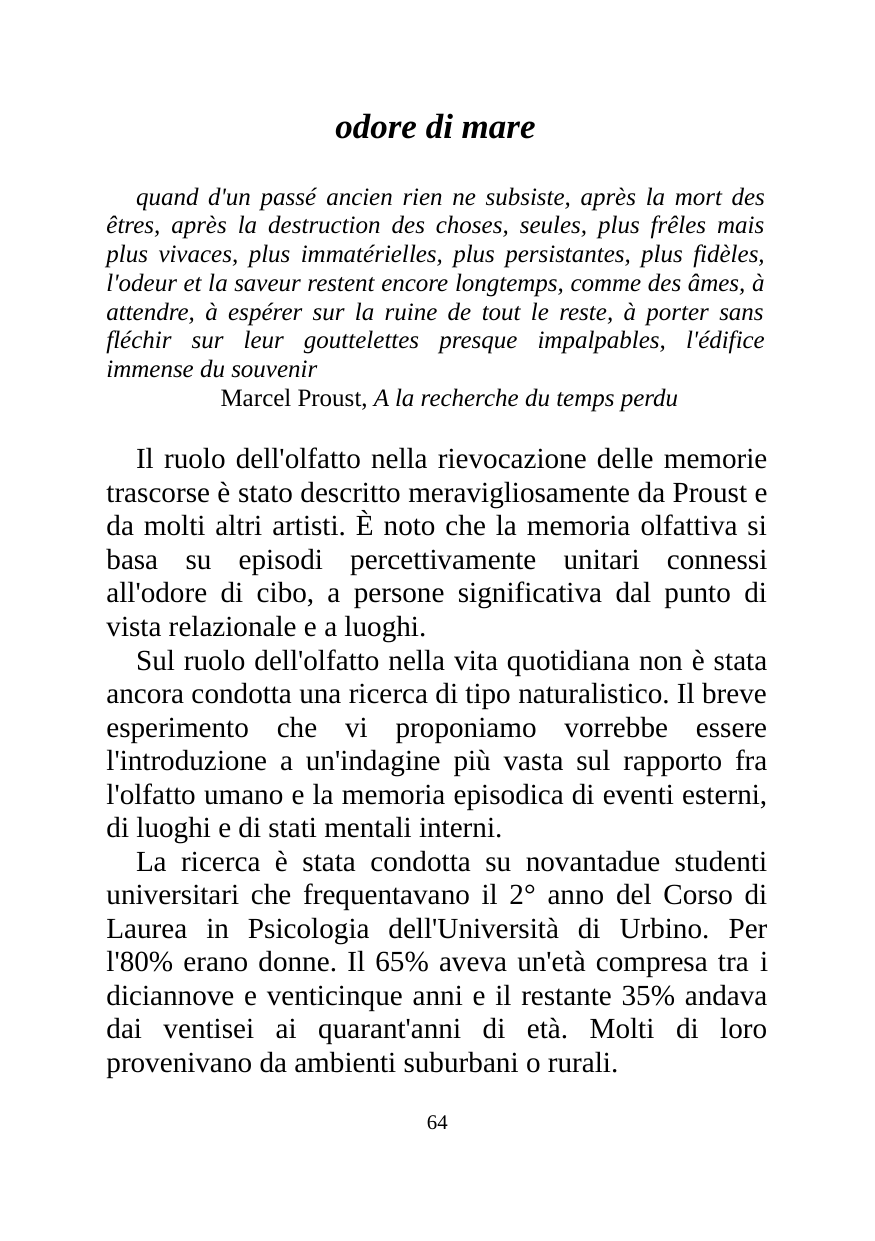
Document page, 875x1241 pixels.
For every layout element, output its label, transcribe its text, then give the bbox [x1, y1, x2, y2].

text Il ruolo dell'olfatto nella rievocazione delle memorie trascorse è stato descritto meravigliosamente da Proust e da molti altri artisti. È noto che la memoria olfattiva si basa su episodi percettivamente unitari connessi all'odore di cibo, a persone significativa dal punto di vista relazionale e a luoghi. [106, 441, 768, 643]
subtitle odore di mare [106, 106, 768, 146]
text quand d'un passé ancien rien ne subsiste, après la mort des êtres, après la destruction des choses, seules, plus frêles mais plus vivaces, plus immatérielles, plus persistantes, plus fidèles, l'odeur et la saveur restent encore longtemps, comme des âmes, à attendre, à espérer sur la ruine de tout le reste, à porter sans fléchir sur leur gouttelettes presque impalpables, l'édifice immense du souvenir [106, 182, 768, 383]
text Marcel Proust, A la recherche du temps perdu [220, 383, 768, 412]
text Sul ruolo dell'olfatto nella vita quotidiana non è stata ancora condotta una ricerca di tipo naturalistico. Il breve esperimento che vi proponiamo vorrebbe essere l'introduzione a un'indagine più vasta sul rapporto fra l'olfatto umano e la memoria episodica di eventi esterni, di luoghi e di stati mentali interni. [106, 643, 768, 844]
text La ricerca è stata condotta su novantadue studenti universitari che frequentavano il 2° anno del Corso di Laurea in Psicologia dell'Università di Urbino. Per l'80% erano donne. Il 65% aveva un'età compresa tra i diciannove e venticinque anni e il restante 35% andava dai ventisei ai quarant'anni di età. Molti di loro provenivano da ambienti suburbani o rurali. [106, 844, 768, 1079]
